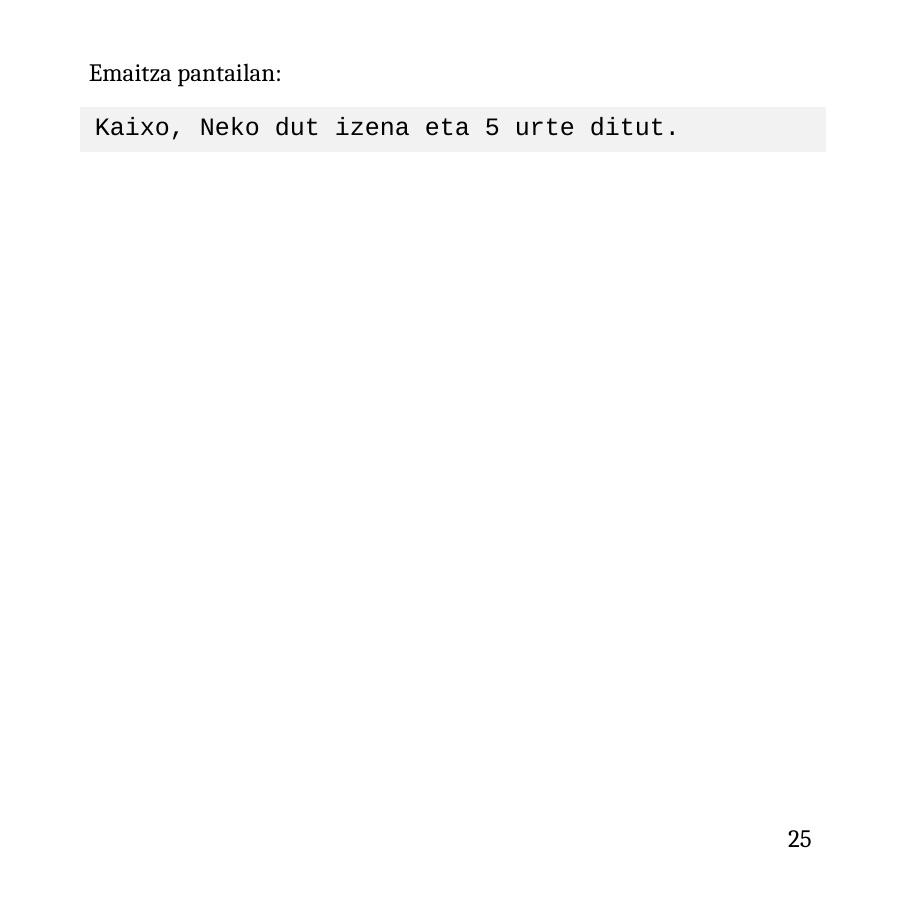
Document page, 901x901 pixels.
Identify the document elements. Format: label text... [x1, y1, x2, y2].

text Kaixo, Neko dut izena eta 5 urte ditut. [86, 113, 820, 145]
text Emaitza pantailan: [89, 59, 811, 88]
